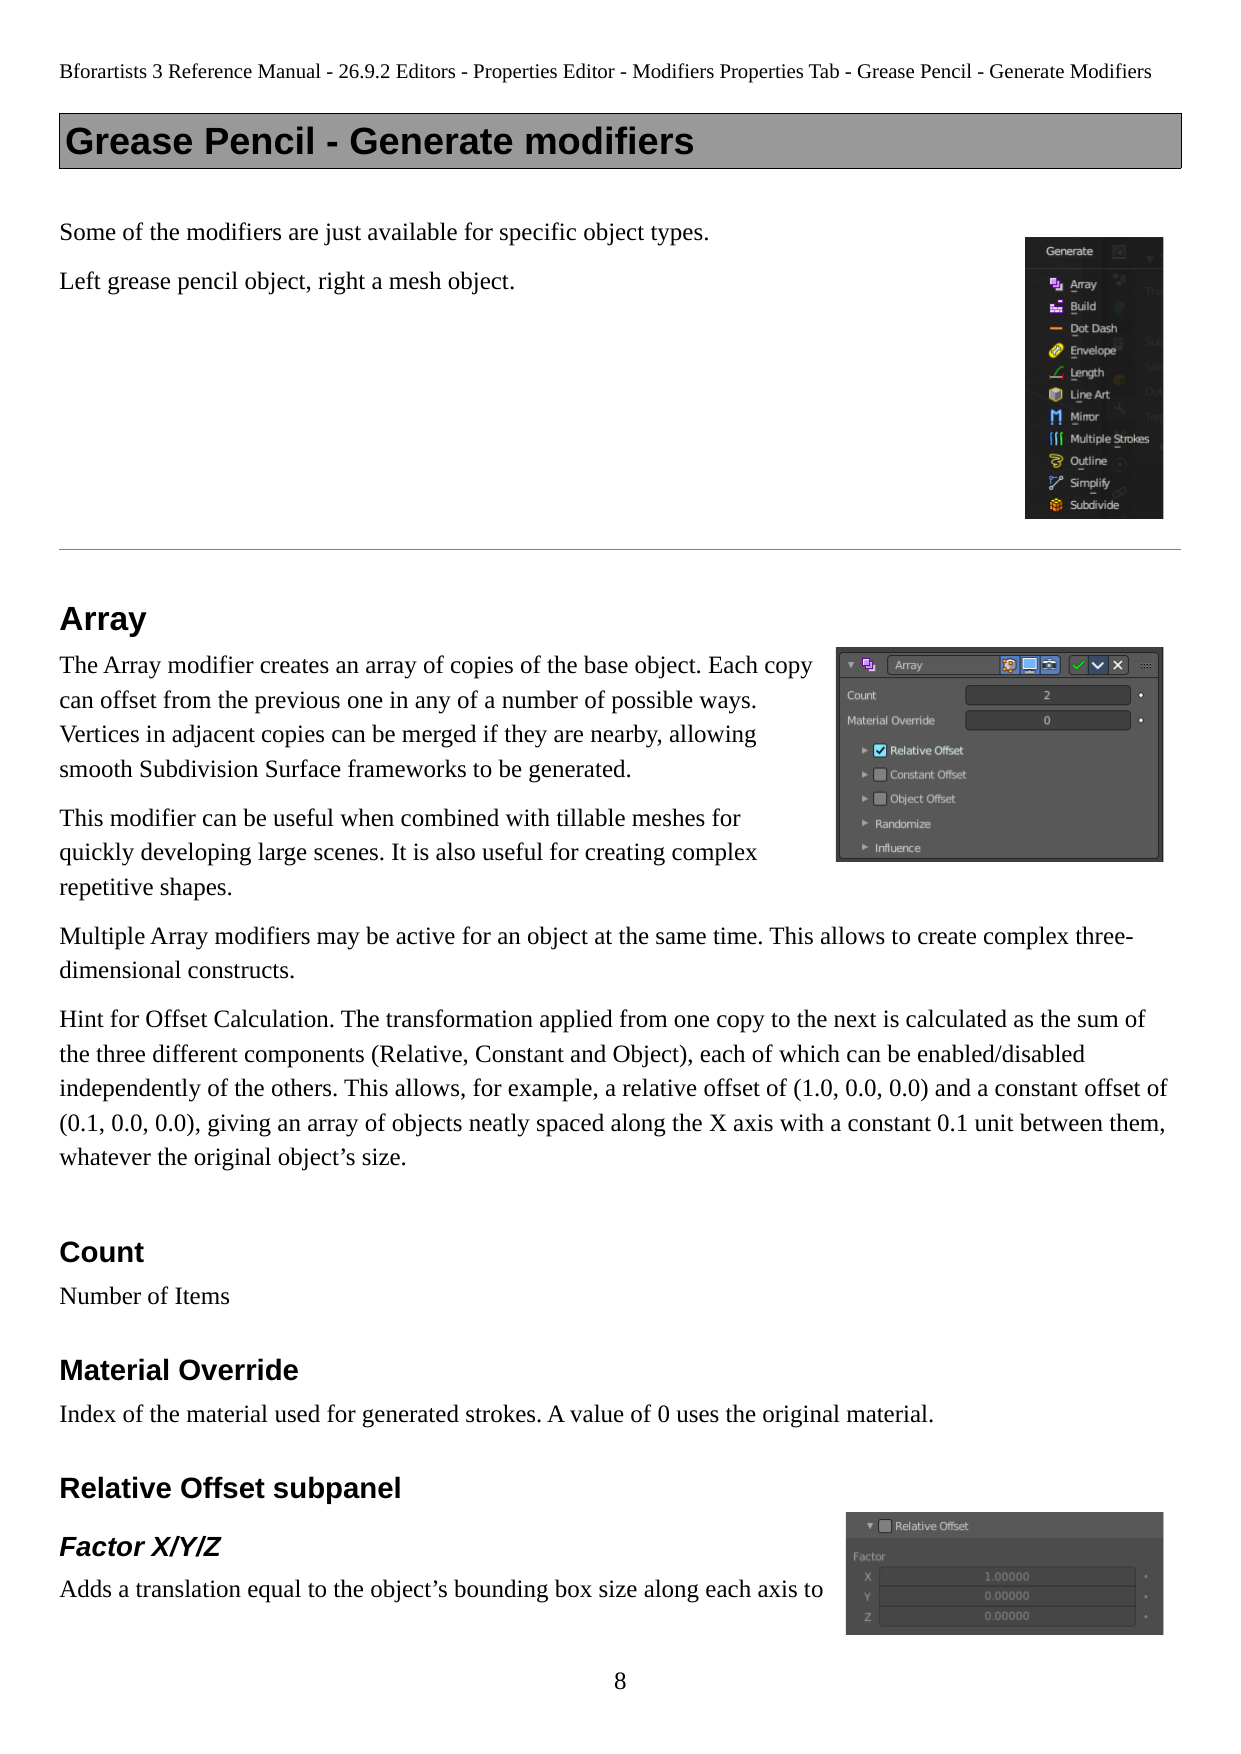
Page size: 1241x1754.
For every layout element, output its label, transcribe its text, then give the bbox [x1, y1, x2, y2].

subtitle Material Override [59, 1353, 1181, 1387]
text Left grease pencil object, right a mesh object. [59, 266, 1025, 295]
subtitle Count [59, 1235, 1181, 1268]
picture [835, 647, 1164, 862]
text Index of the material used for generated strokes. A value of 0 uses the original material. [59, 1399, 1181, 1428]
subtitle Factor X/Y/Z [59, 1530, 845, 1562]
subtitle [1164, 1530, 1181, 1562]
picture [1025, 237, 1164, 519]
text Hint for Offset Calculation. The transformation applied from one copy to the next is calculated as the sum of the three different components (Relative, Constant and Object), each of which can be enabled/disabled independently of the others. This allows, for example, a relative offset of (1.0, 0.0, 0.0) and a constant offset of (0.1, 0.0, 0.0), giving an array of objects neatly spaced along the X axis with a constant 0.1 unit between them, whatever the original object’s size. [59, 1004, 1181, 1171]
text Number of Items [59, 1281, 1181, 1310]
text Some of the modifiers are just available for specific object types. [59, 217, 1181, 246]
text Adds a translation equal to the object’s bounding box size along each axis to [59, 1574, 845, 1603]
text Multiple Array modifiers may be active for an object at the same time. This allows to create complex three-dimensional constructs. [59, 921, 1181, 984]
picture [845, 1512, 1164, 1635]
subtitle Relative Offset subpanel [59, 1471, 1181, 1505]
text The Array modifier creates an array of copies of the base object. Each copy can offset from the previous one in any of a number of possible ways. Vertices in adjacent copies can be merged if they are nearby, allowing smooth Subdivision Surface frameworks to be generated. [59, 650, 835, 783]
subtitle Array [59, 599, 1181, 638]
table_header Grease Pencil - Generate modifiers [60, 114, 1181, 168]
text This modifier can be useful when combined with tillable meshes for quickly developing large scenes. It is also useful for creating complex repetitive shapes. [59, 803, 1181, 901]
